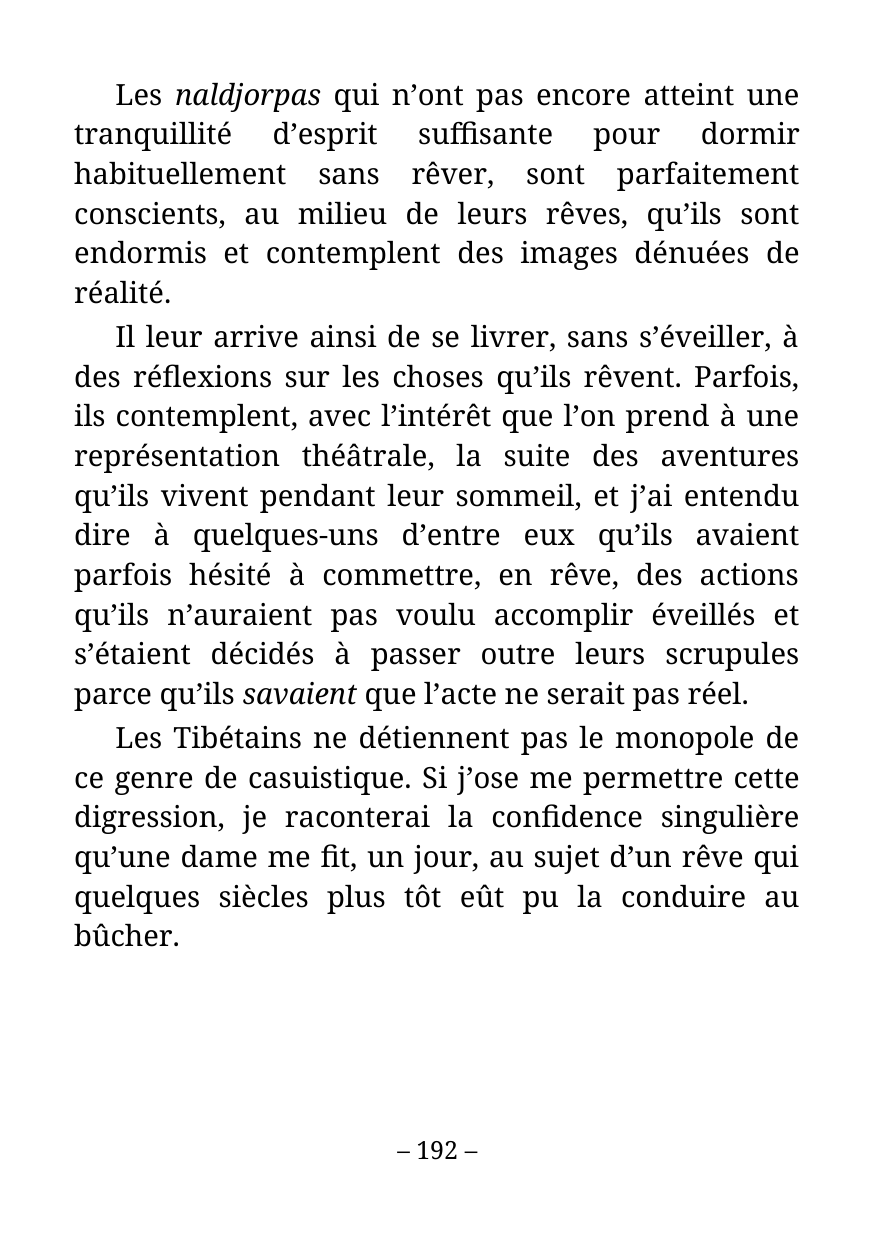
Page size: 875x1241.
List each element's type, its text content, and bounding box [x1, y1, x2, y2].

text Les Tibétains ne détiennent pas le monopole de ce genre de casuistique. Si j’ose me permettre cette digression, je raconterai la confidence singulière qu’une dame me fit, un jour, au sujet d’un rêve qui quelques siècles plus tôt eût pu la conduire au bûcher. [74, 717, 800, 955]
text Les naldjorpas qui n’ont pas encore atteint une tranquillité d’esprit suffisante pour dormir habituellement sans rêver, sont parfaitement conscients, au milieu de leurs rêves, qu’ils sont endormis et contemplent des images dénuées de réalité. [74, 74, 800, 312]
text Il leur arrive ainsi de se livrer, sans s’éveiller, à des réflexions sur les choses qu’ils rêvent. Parfois, ils contemplent, avec l’intérêt que l’on prend à une représentation théâtrale, la suite des aventures qu’ils vivent pendant leur sommeil, et j’ai entendu dire à quelques-uns d’entre eux qu’ils avaient parfois hésité à commettre, en rêve, des actions qu’ils n’auraient pas voulu accomplir éveillés et s’étaient décidés à passer outre leurs scrupules parce qu’ils savaient que l’acte ne serait pas réel. [74, 316, 800, 713]
